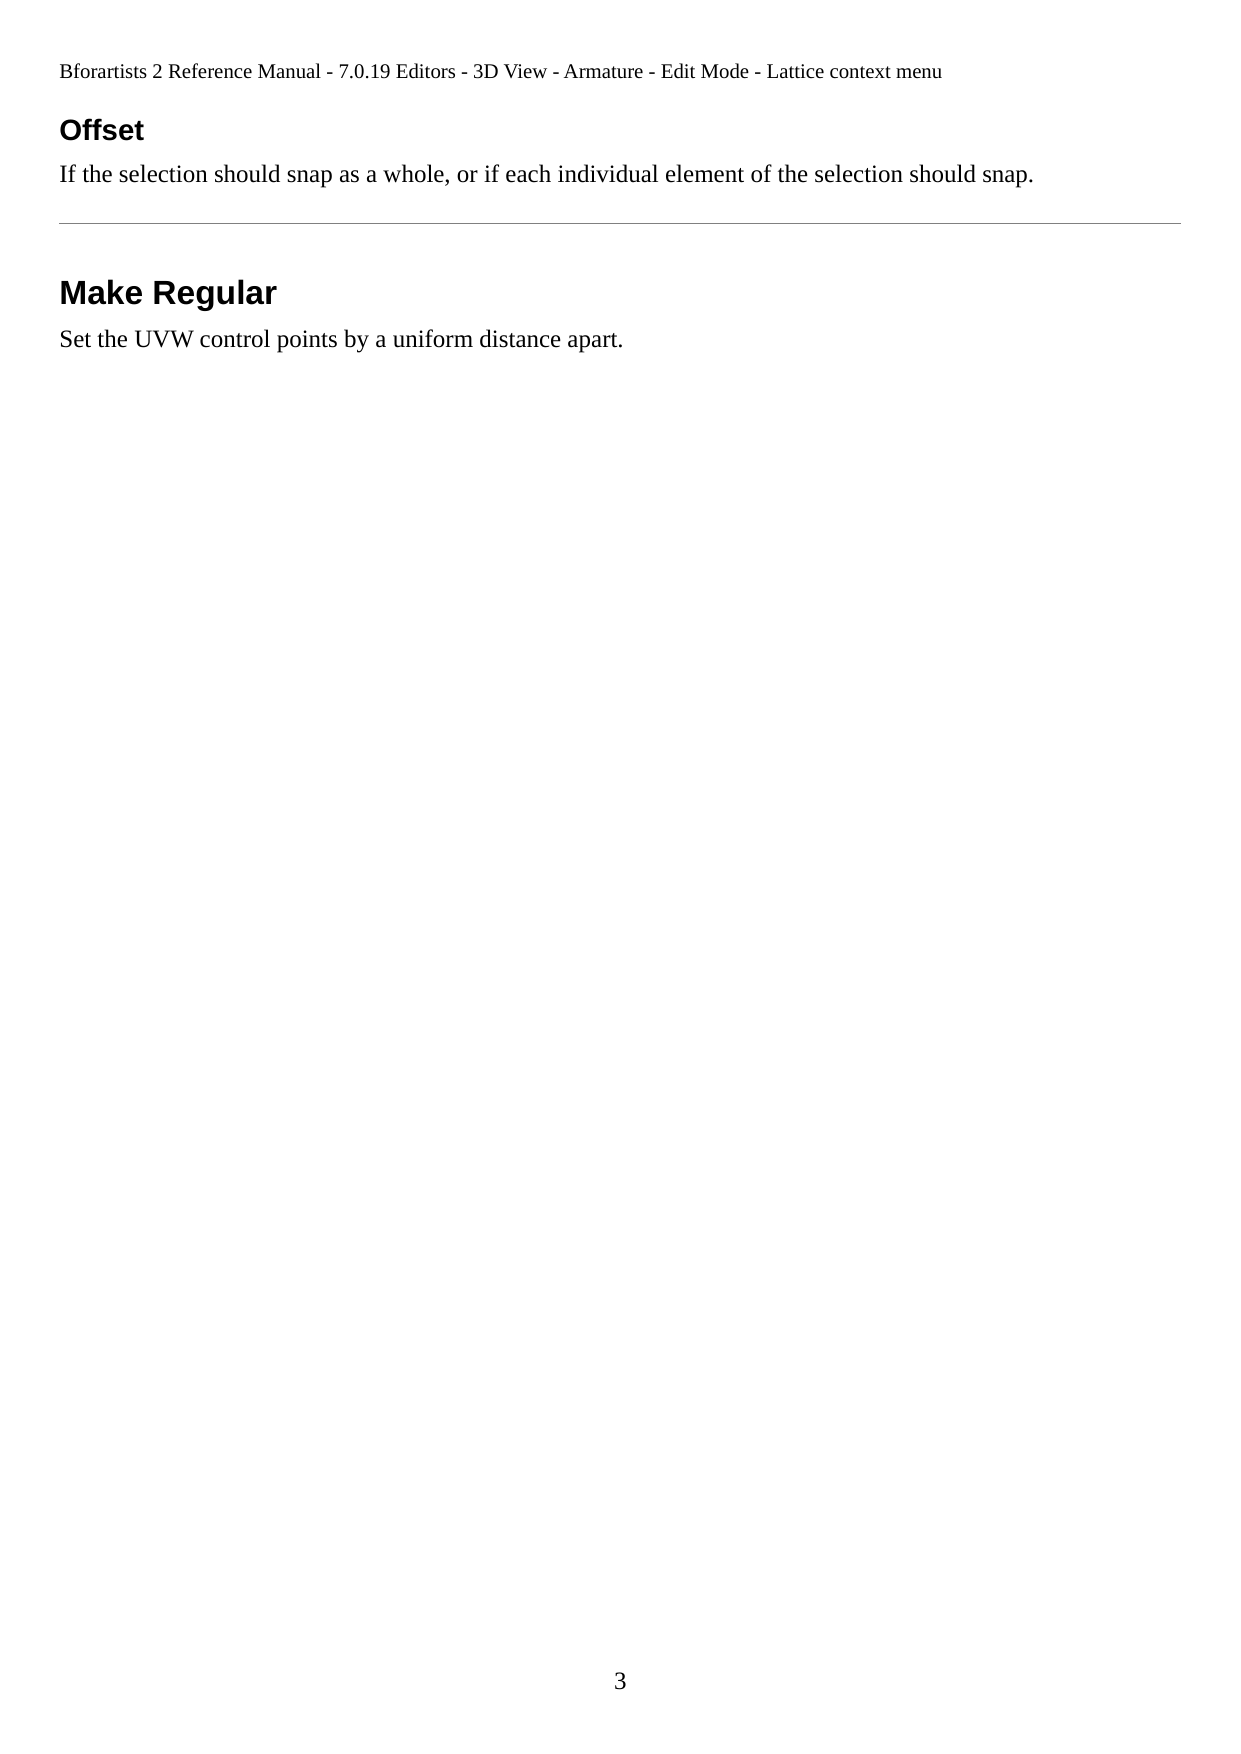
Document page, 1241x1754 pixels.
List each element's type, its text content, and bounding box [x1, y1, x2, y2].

subtitle Offset [59, 113, 1181, 146]
subtitle Make Regular [59, 273, 1181, 312]
text Set the UVW control points by a uniform distance apart. [59, 324, 1181, 353]
text If the selection should snap as a whole, or if each individual element of the selection should snap. [59, 159, 1181, 188]
